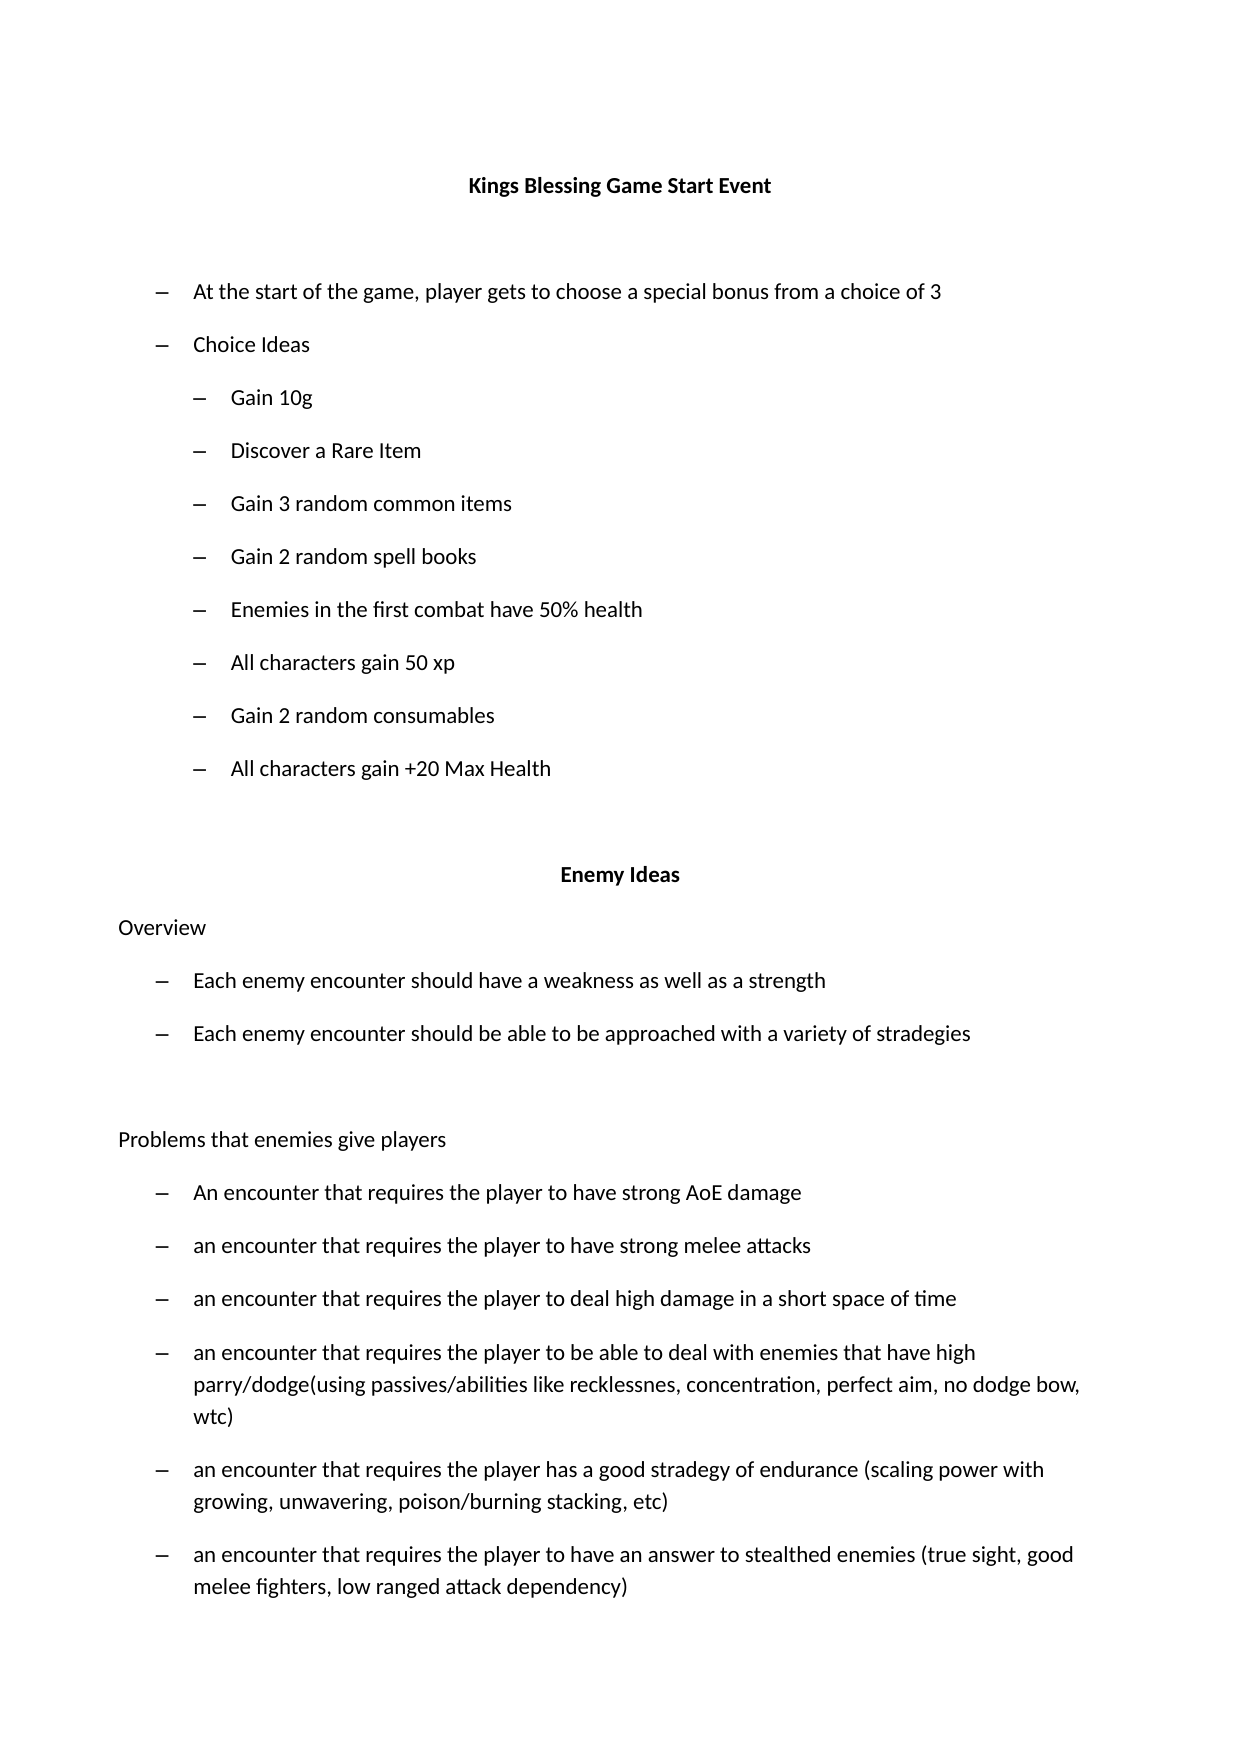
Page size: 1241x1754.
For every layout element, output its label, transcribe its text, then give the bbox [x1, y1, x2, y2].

list Gain 2 random spell books [193, 542, 1122, 570]
list All characters gain +20 Max Health [193, 754, 1122, 782]
list an encounter that requires the player to have an answer to stealthed enemies (true sight, good melee fighters, low ranged attack dependency) [156, 1540, 1122, 1600]
list Each enemy encounter should have a weakness as well as a strength [156, 966, 1122, 994]
list an encounter that requires the player has a good stradegy of endurance (scaling power with growing, unwavering, poison/burning stacking, etc) [156, 1455, 1122, 1515]
list Choice Ideas [156, 330, 1122, 358]
list an encounter that requires the player to have strong melee attacks [156, 1232, 1122, 1259]
list Gain 3 random common items [193, 489, 1122, 517]
text Kings Blessing Game Start Event [118, 171, 1122, 199]
list Gain 10g [193, 383, 1122, 411]
text Problems that enemies give players [118, 1126, 1122, 1153]
list Discover a Rare Item [193, 436, 1122, 464]
text Overview [118, 913, 1122, 941]
list All characters gain 50 xp [193, 648, 1122, 676]
list Gain 2 random consumables [193, 701, 1122, 729]
list Enemies in the first combat have 50% health [193, 595, 1122, 623]
list an encounter that requires the player to deal high damage in a short space of time [156, 1284, 1122, 1313]
list an encounter that requires the player to be able to deal with enemies that have high parry/dodge(using passives/abilities like recklessnes, concentration, perfect aim, no dodge bow, wtc) [156, 1338, 1122, 1430]
text Enemy Ideas [118, 860, 1122, 888]
list Each enemy encounter should be able to be approached with a variety of stradegies [156, 1019, 1122, 1047]
list An encounter that requires the player to have strong AoE damage [156, 1178, 1122, 1207]
list At the start of the game, player gets to choose a special bonus from a choice of 3 [156, 277, 1122, 305]
